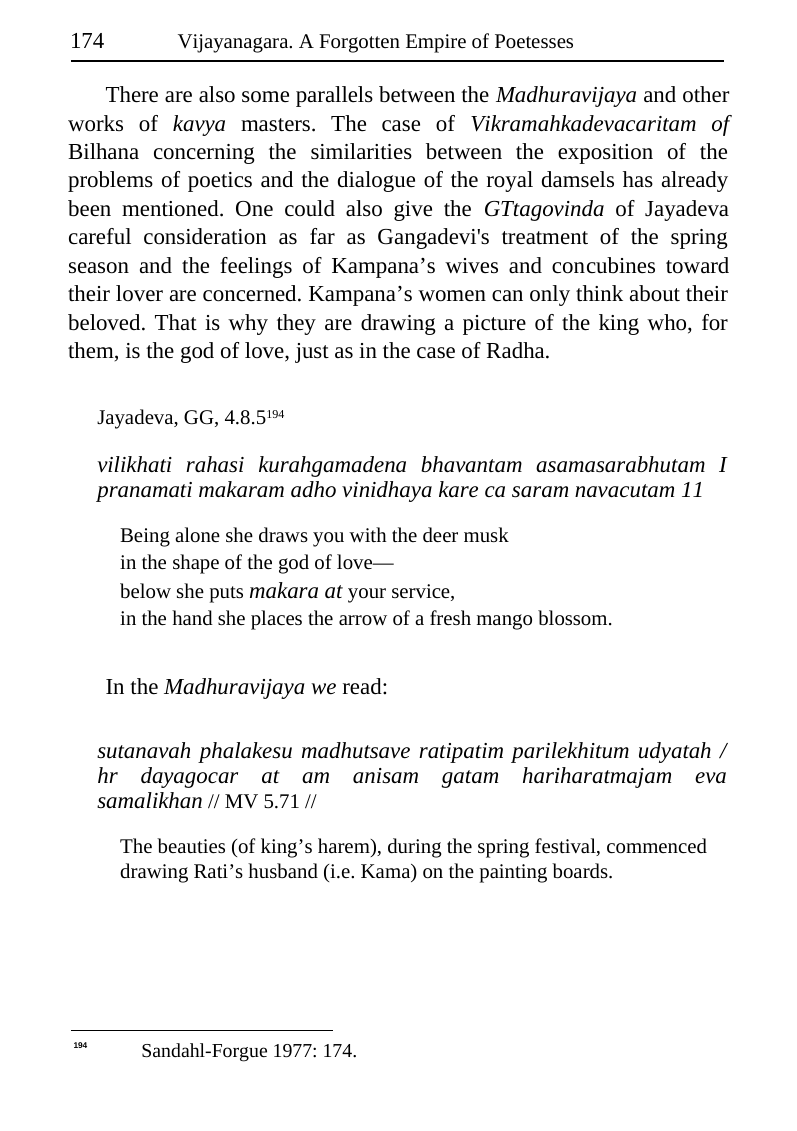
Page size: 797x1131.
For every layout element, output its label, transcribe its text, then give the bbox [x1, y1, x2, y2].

text below she puts makara at your service, [68, 577, 729, 603]
text vilikhati rahasi kurahgamadena bhavantam asamasarabhutam I pranamati makaram adho vinidhaya kare ca saram navacutam 11 [97, 453, 729, 502]
text In the Madhuravijaya we read: [68, 673, 729, 699]
text sutanavah phalakesu madhutsave ratipatim parilekhitum udyatah / hr dayagocar at am anisam gatam hariharatmajam eva samalikhan // MV 5.71 // [97, 739, 729, 813]
text in the hand she places the arrow of a fresh mango blossom. [68, 606, 729, 630]
text Sandahl-Forgue 1977: 174. [104, 1039, 357, 1061]
text Vijayanagara. A Forgotten Empire of Poetesses [177, 29, 619, 53]
text The beauties (of king’s harem), during the spring festival, commenced drawing Rati’s husband (i.e. Kama) on the painting boards. [120, 834, 729, 883]
text Being alone she draws you with the deer musk [68, 523, 729, 547]
text 194 [73, 1040, 99, 1050]
text 174 [70, 27, 118, 53]
text There are also some parallels between the Madhuravijaya and other works of kavya masters. The case of Vikramahkadevacaritam of Bilhana concerning the similarities between the exposition of the problems of poetics and the dialogue of the royal damsels has already been mentioned. One could also give the GTtagovinda of Jayadeva careful consideration as far as Gangadevi's treatment of the spring season and the feelings of Kampana’s wives and con­cubines toward their lover are concerned. Kampana’s women can only think about their beloved. That is why they are drawing a picture of the king who, for them, is the god of love, just as in the case of Radha. [68, 81, 729, 363]
text Jayadeva, GG, 4.8.5194 [97, 405, 729, 429]
text in the shape of the god of love— [68, 550, 729, 574]
